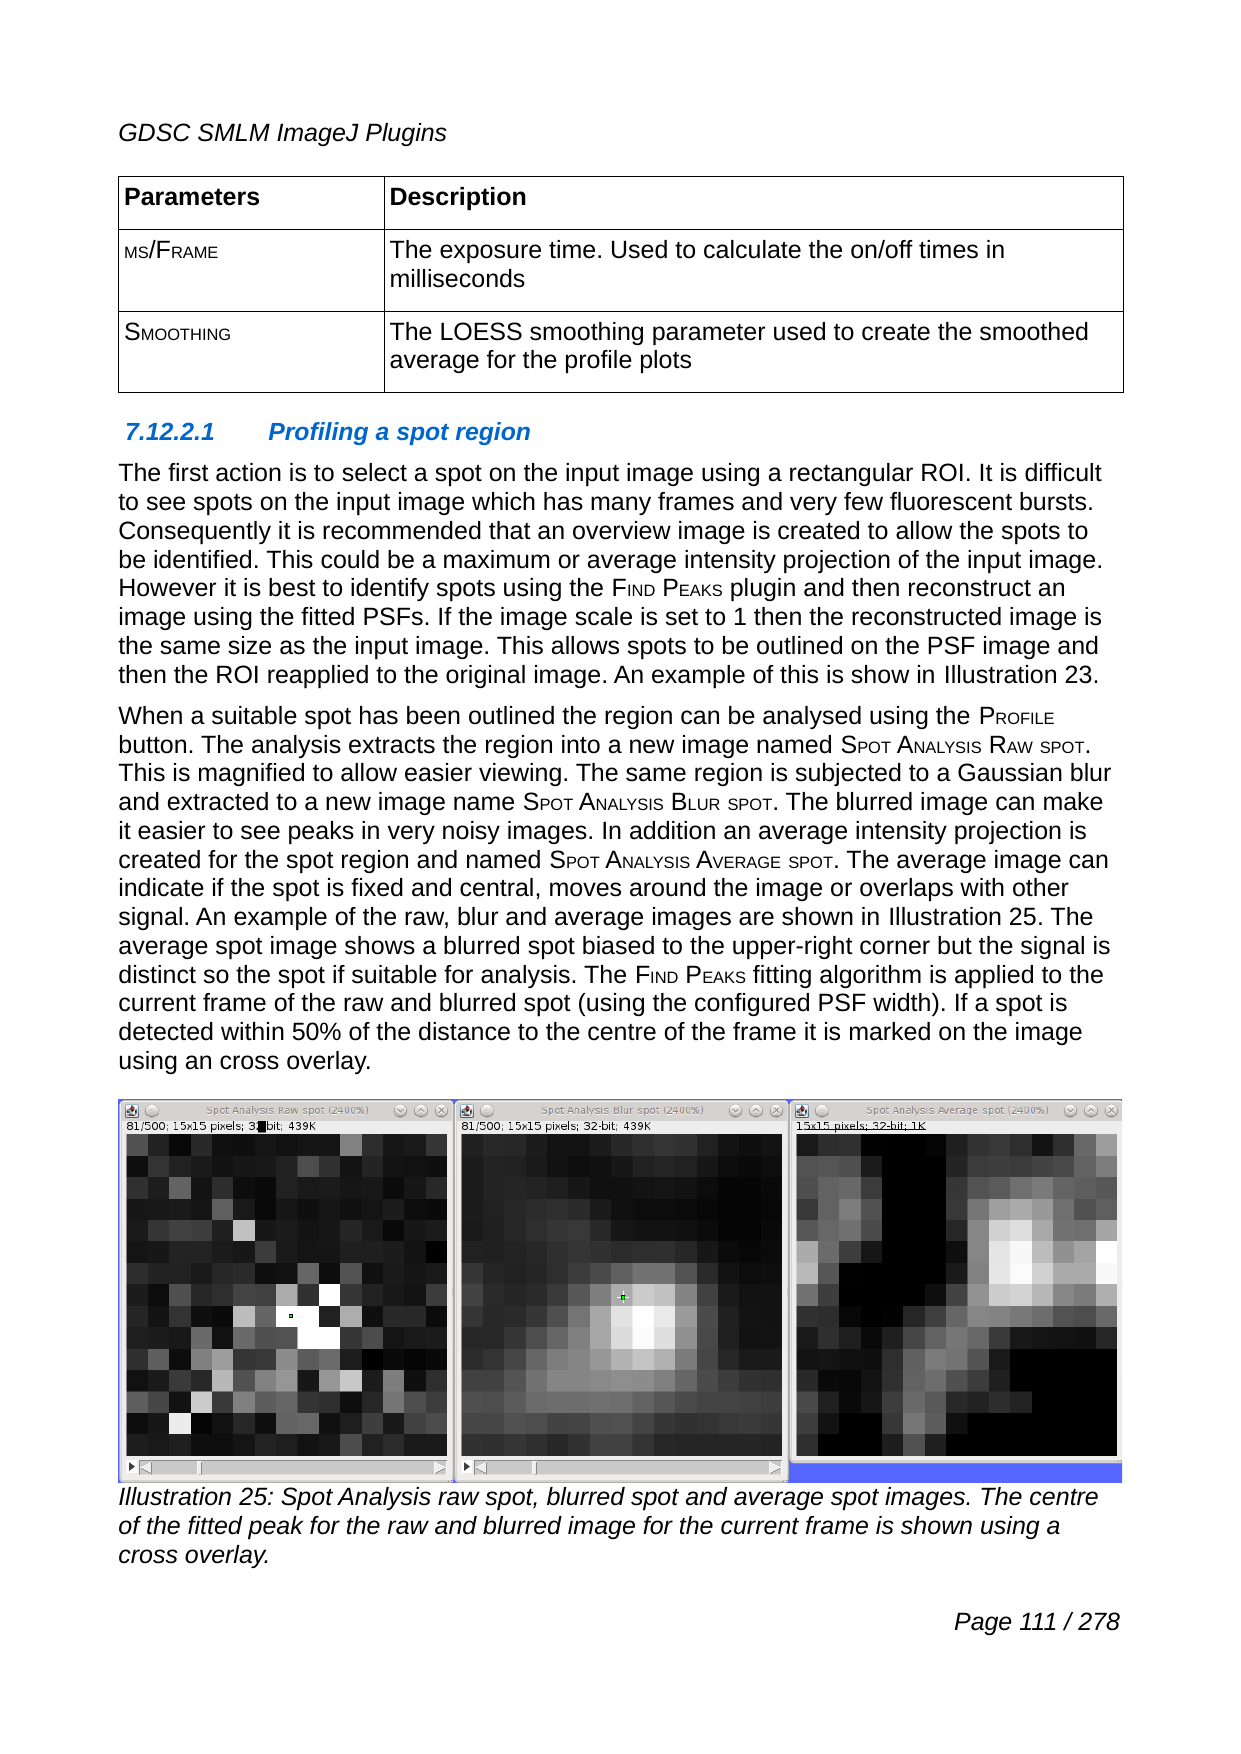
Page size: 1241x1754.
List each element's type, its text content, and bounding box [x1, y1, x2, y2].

subtitle Profiling a spot region [118, 417, 1122, 446]
table_cell The LOESS smoothing parameter used to create the smoothed average for the profile plots [385, 312, 1123, 392]
table_header Description [385, 177, 1123, 229]
text When a suitable spot has been outlined the region can be analysed using the Profile button. The analysis extracts the region into a new image named Spot Analysis Raw spot. This is magnified to allow easier viewing. The same region is subjected to a Gaussian blur and extracted to a new image name Spot Analysis Blur spot. The blurred image can make it easier to see peaks in very noisy images. In addition an average intensity projection is created for the spot region and named Spot Analysis Average spot. The average image can indicate if the spot is fixed and central, moves around the image or overlaps with other signal. An example of the raw, blur and average images are shown in Illustration 25. The average spot image shows a blurred spot biased to the upper-right corner but the signal is distinct so the spot if suitable for analysis. The Find Peaks fitting algorithm is applied to the current frame of the raw and blurred spot (using the configured PSF width). If a spot is detected within 50% of the distance to the centre of the frame it is marked on the image using an cross overlay. [118, 701, 1122, 1075]
table_cell Smoothing [119, 312, 384, 392]
table_cell The exposure time. Used to calculate the on/off times in milliseconds [385, 230, 1123, 311]
picture [118, 1099, 1123, 1483]
table_header Parameters [119, 177, 384, 229]
table_cell ms/Frame [119, 230, 384, 311]
text Illustration 25: Spot Analysis raw spot, blurred spot and average spot images. The centre of the fitted peak for the raw and blurred image for the current frame is shown using a cross overlay. [118, 1483, 1122, 1568]
text The first action is to select a spot on the input image using a rectangular ROI. It is difficult to see spots on the input image which has many frames and very few fluorescent bursts. Consequently it is recommended that an overview image is created to allow the spots to be identified. This could be a maximum or average intensity projection of the input image. However it is best to identify spots using the Find Peaks plugin and then reconstruct an image using the fitted PSFs. If the image scale is set to 1 then the reconstructed image is the same size as the input image. This allows spots to be outlined on the PSF image and then the ROI reapplied to the original image. An example of this is show in Illustration 23. [118, 458, 1122, 688]
